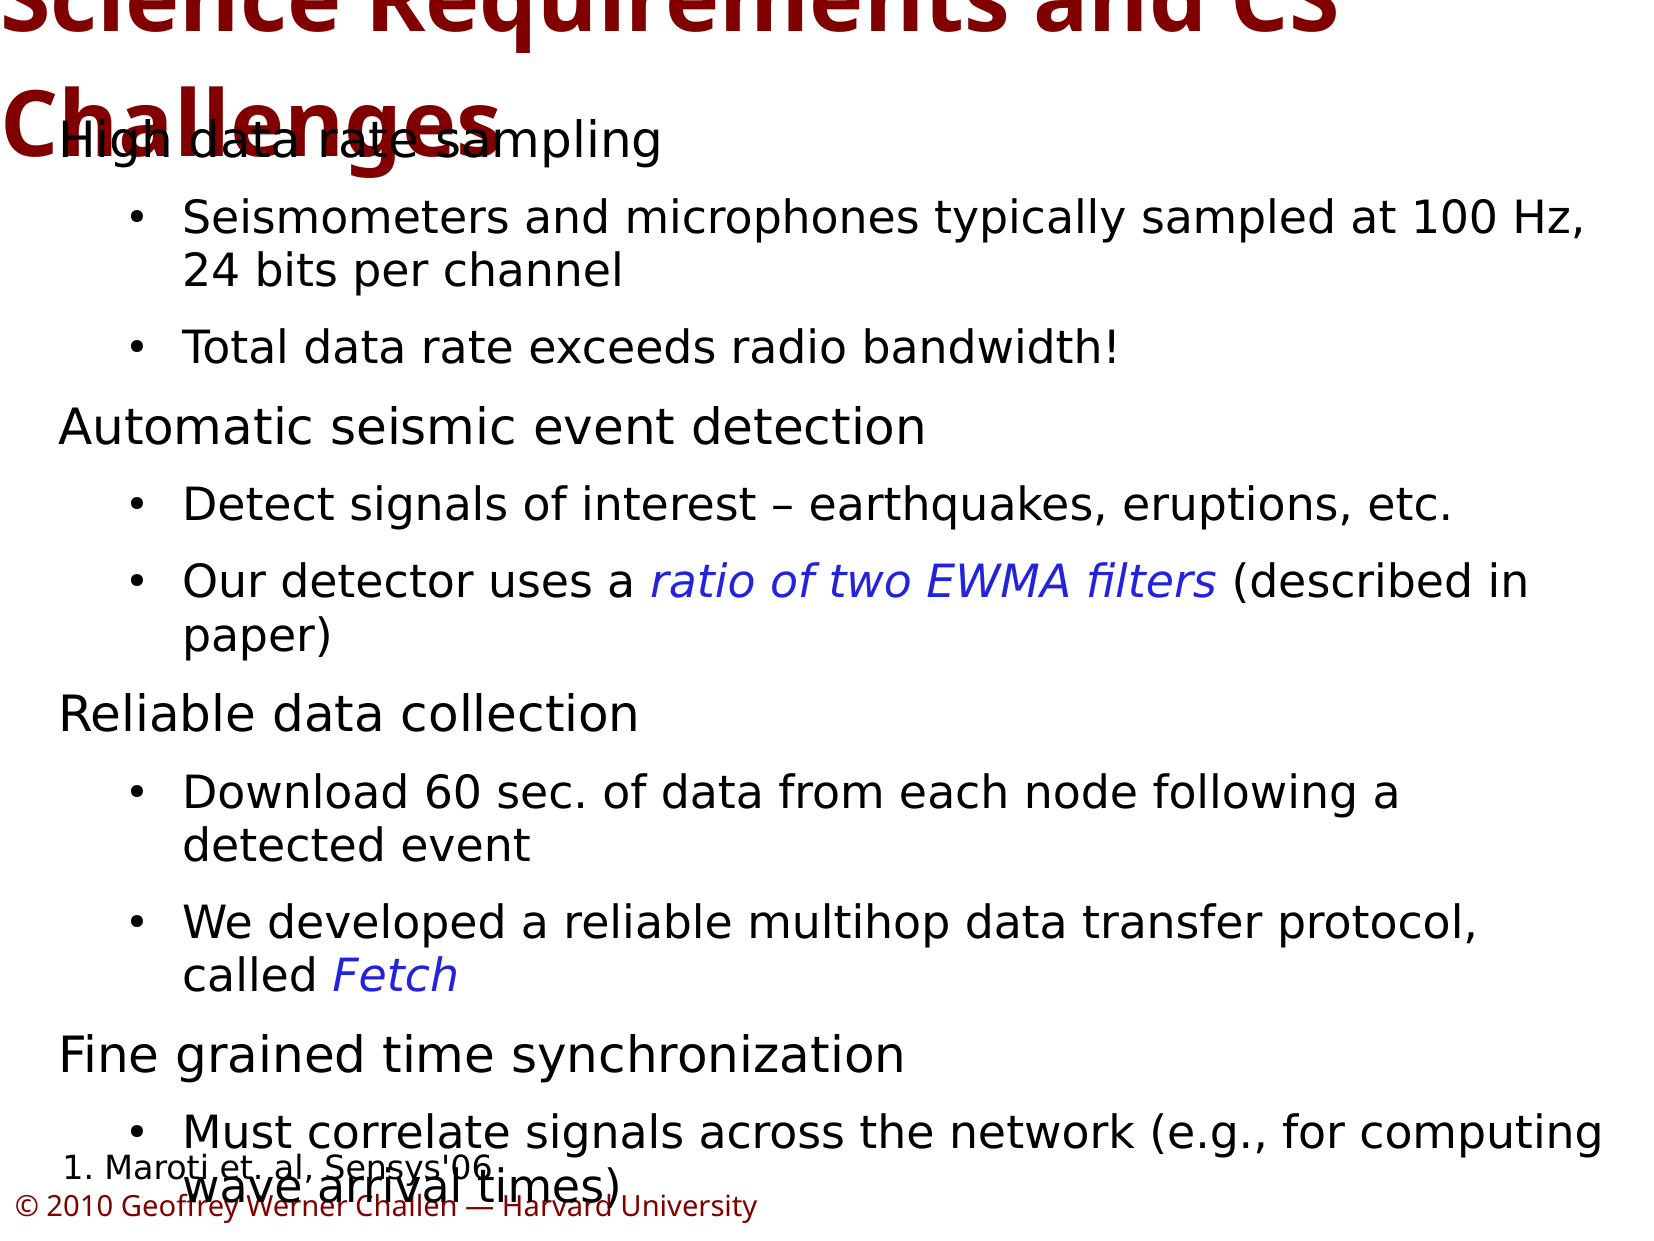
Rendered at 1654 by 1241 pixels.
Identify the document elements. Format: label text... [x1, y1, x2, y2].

list High data rate sampling Seismometers and microphones typically sampled at 100 Hz, 24 bits per channel Total data rate exceeds radio bandwidth! Automatic seismic event detection Detect signals of interest – earthquakes, eruptions, etc. Our detector uses a ratio of two EWMA filters (described in paper) Reliable data collection Download 60 sec. of data from each node following a detected event We developed a reliable multihop data transfer protocol, called Fetch Fine grained time synchronization Must correlate signals across the network (e.g., for computing wave arrival times) Requires accuracy of one sample time (10 ms) We use Vanderbilt FTSP1 protocol and single GPS receiver [40, 110, 1618, 1241]
title Science Requirements and CS Challenges [0, 0, 1654, 167]
text_box 1. Maroti et. al, Sensys'06 [47, 1141, 1521, 1195]
